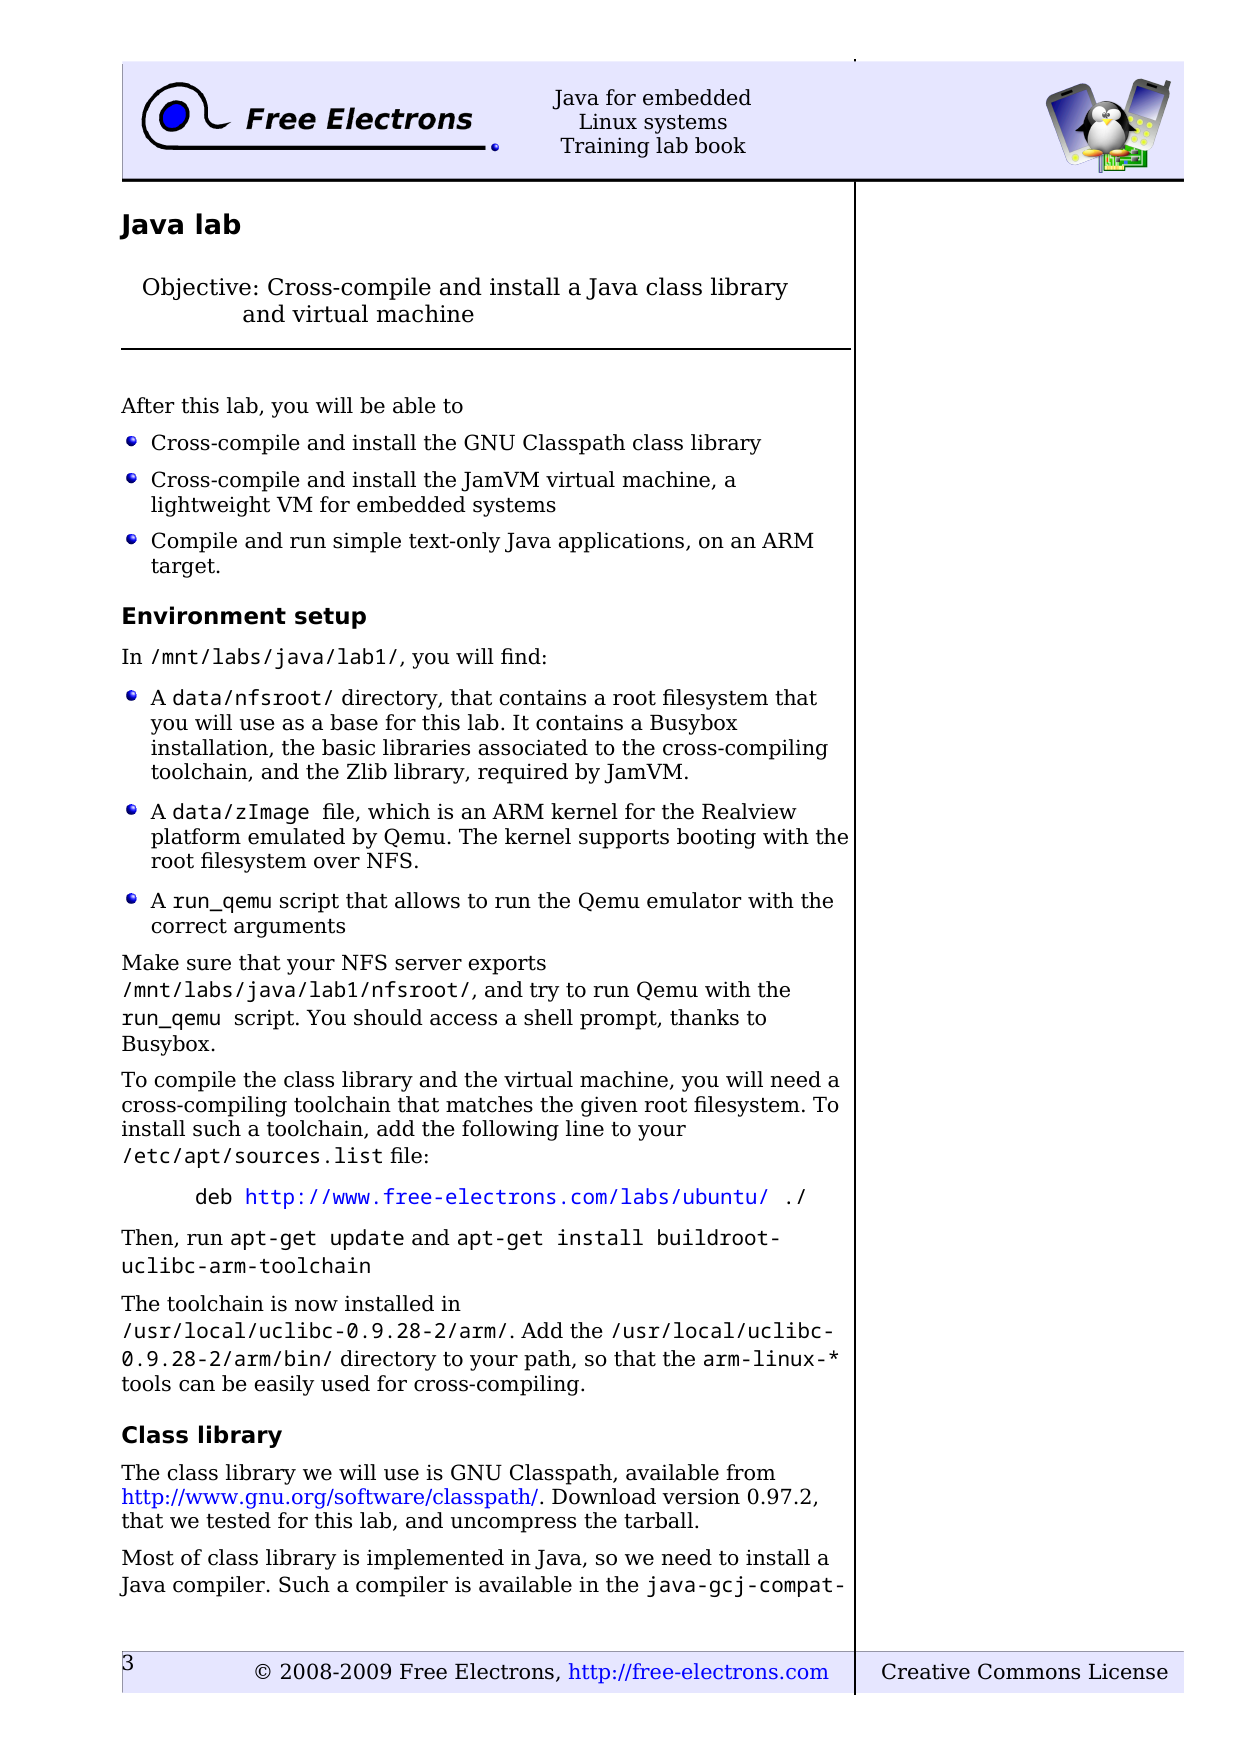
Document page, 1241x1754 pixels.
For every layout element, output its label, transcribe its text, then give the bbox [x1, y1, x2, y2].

list A run_qemu script that allows to run the Qemu emulator with the correct arguments [121, 886, 851, 938]
text Then, run apt-get update and apt-get install buildroot-uclibc-arm-toolchain [121, 1223, 851, 1279]
text deb http://www.free-electrons.com/labs/ubuntu/ ./ [121, 1182, 851, 1210]
picture [122, 800, 140, 820]
list A data/zImage file, which is an ARM kernel for the Realview platform emulated by Qemu. The kernel supports booting with the root filesystem over NFS. [121, 797, 851, 873]
text To compile the class library and the virtual machine, you will need a cross-compiling toolchain that matches the given root filesystem. To install such a toolchain, add the following line to your /etc/apt/sources.list file: [121, 1068, 851, 1169]
list A data/nfsroot/ directory, that contains a root filesystem that you will use as a base for this lab. It contains a Busybox installation, the basic libraries associated to the cross-compiling toolchain, and the Zlib library, required by JamVM. [121, 683, 851, 784]
subtitle Environment setup [121, 603, 851, 630]
picture [122, 469, 140, 488]
picture [122, 530, 140, 549]
text Objective: Cross-compile and install a Java class library and virtual machine [121, 253, 851, 348]
picture [122, 889, 140, 909]
text The class library we will use is GNU Classpath, available from http://www.gnu.org/software/classpath/. Download version 0.97.2, that we tested for this lab, and uncompress the tarball. [121, 1461, 851, 1534]
list Cross-compile and install the JamVM virtual machine, a lightweight VM for embedded systems [121, 468, 851, 517]
subtitle Class library [121, 1422, 851, 1448]
picture [1039, 67, 1177, 181]
picture [136, 74, 502, 157]
text The toolchain is now installed in /usr/local/uclibc-0.9.28-2/arm/. Add the /usr/local/uclibc-0.9.28-2/arm/bin/ directory to your path, so that the arm-linux-* tools can be easily used for cross-compiling. [121, 1292, 851, 1397]
text In /mnt/labs/java/lab1/, you will find: [121, 642, 851, 671]
list Compile and run simple text-only Java applications, on an ARM target. [121, 529, 851, 578]
picture [122, 432, 140, 451]
picture [122, 686, 140, 706]
text After this lab, you will be able to [121, 394, 851, 419]
subtitle Java lab [121, 209, 851, 241]
text Most of class library is implemented in Java, so we need to install a Java compiler. Such a compiler is available in the java-gcj-compat- [121, 1546, 851, 1599]
list Cross-compile and install the GNU Classpath class library [121, 431, 851, 456]
text Make sure that your NFS server exports /mnt/labs/java/lab1/nfsroot/, and try to run Qemu with the run_qemu script. You should access a shell prompt, thanks to Busybox. [121, 951, 851, 1056]
